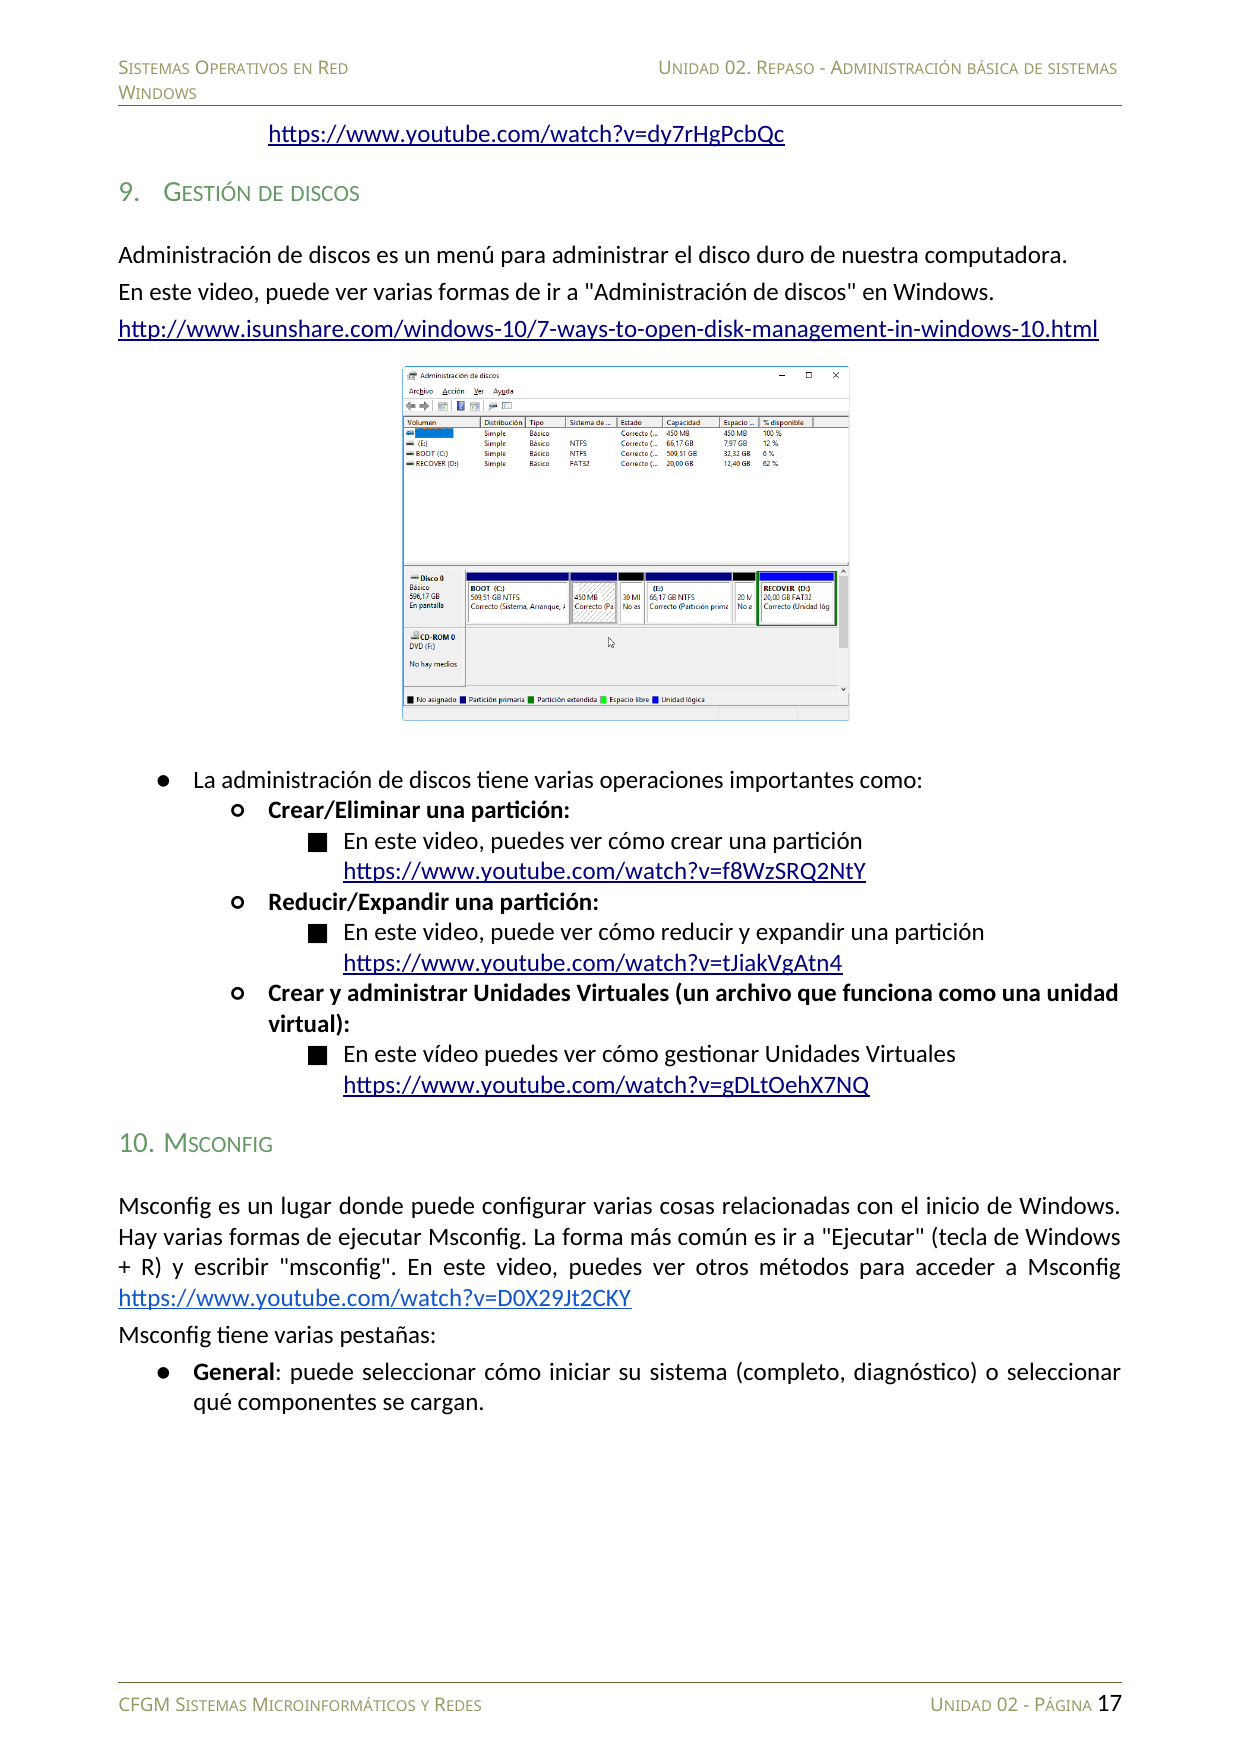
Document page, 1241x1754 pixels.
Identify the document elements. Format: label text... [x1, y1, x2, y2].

list General: puede seleccionar cómo iniciar su sistema (completo, diagnóstico) o seleccionar qué componentes se cargan. [156, 1356, 1122, 1417]
list En este video, puede ver cómo reducir y expandir una partición https://www.youtube.com/watch?v=tJiakVgAtn4 [306, 917, 1122, 978]
text Administración de discos es un menú para administrar el disco duro de nuestra computadora. [118, 239, 1122, 269]
subtitle Gestión de discos [118, 173, 1122, 209]
list Crear/Eliminar una partición: [231, 794, 1122, 825]
picture [402, 366, 850, 721]
list Reducir/Expandir una partición: [231, 886, 1122, 917]
list En este vídeo puedes ver cómo gestionar Unidades Virtuales https://www.youtube.com/watch?v=gDLtOehX7NQ [306, 1039, 1122, 1100]
subtitle Msconfig [118, 1124, 1122, 1160]
list Crear y administrar Unidades Virtuales (un archivo que funciona como una unidad virtual): [231, 978, 1122, 1039]
text Msconfig es un lugar donde puede configurar varias cosas relacionadas con el inicio de Windows. Hay varias formas de ejecutar Msconfig. La forma más común es ir a "Ejecutar" (tecla de Windows + R) y escribir "msconfig". En este video, puedes ver otros métodos para acceder a Msconfig https://www.youtube.com/watch?v=D0X29Jt2CKY [118, 1190, 1122, 1312]
list https://www.youtube.com/watch?v=dy7rHgPcbQc [231, 118, 1122, 148]
text http://www.isunshare.com/windows-10/7-ways-to-open-disk-management-in-windows-10.html [118, 313, 1122, 343]
list En este video, puedes ver cómo crear una partición https://www.youtube.com/watch?v=f8WzSRQ2NtY [306, 825, 1122, 886]
list La administración de discos tiene varias operaciones importantes como: [156, 764, 1122, 794]
text En este video, puede ver varias formas de ir a "Administración de discos" en Windows. [118, 276, 1122, 307]
text Msconfig tiene varias pestañas: [118, 1319, 1122, 1349]
